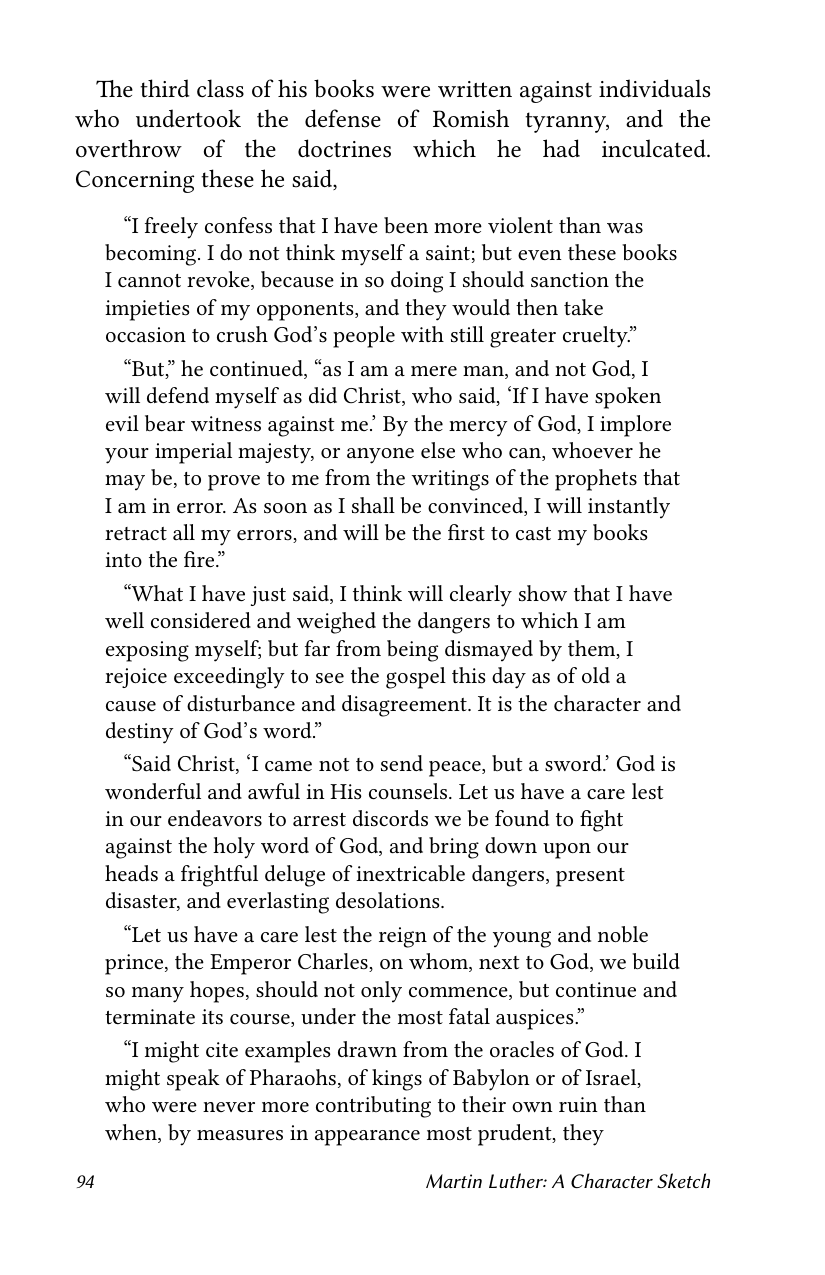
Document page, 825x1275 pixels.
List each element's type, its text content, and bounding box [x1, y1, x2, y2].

text “What I have just said, I think will clearly show that I have well considered and weighed the dangers to which I am exposing myself; but far from being dismayed by them, I rejoice exceedingly to see the gospel this day as of old a cause of disturbance and disagreement. It is the character and destiny of God’s word.” [105, 581, 682, 744]
text “But,” he continued, “as I am a mere man, and not God, I will defend myself as did Christ, who said, ‘If I have spoken evil bear witness against me.’ By the mercy of God, I implore your imperial majesty, or anyone else who can, whoever he may be, to prove to me from the writings of the prophets that I am in error. As soon as I shall be convinced, I will instantly retract all my errors, and will be the first to cast my books into the fire.” [105, 356, 682, 573]
text “Let us have a care lest the reign of the young and noble prince, the Emperor Charles, on whom, next to God, we build so many hopes, should not only commence, but continue and terminate its course, under the most fatal auspices.” [105, 922, 682, 1030]
text “I might cite examples drawn from the oracles of God. I might speak of Pharaohs, of kings of Babylon or of Israel, who were never more contributing to their own ruin than when, by measures in appearance most prudent, they [105, 1037, 682, 1146]
text “Said Christ, ‘I came not to send peace, but a sword.’ God is wonderful and awful in His counsels. Let us have a care lest in our endeavors to arrest discords we be found to fight against the holy word of God, and bring down upon our heads a frightful deluge of inextricable dangers, present disaster, and everlasting desolations. [105, 751, 682, 914]
text The third class of his books were written against individuals who undertook the defense of Romish tyranny, and the overthrow of the doctrines which he had inculcated. Concerning these he said, [75, 75, 712, 193]
text “I freely confess that I have been more violent than was becoming. I do not think myself a saint; but even these books I cannot revoke, because in so doing I should sanction the impieties of my opponents, and they would then take occasion to crush God’s people with still greater cruelty.” [105, 213, 682, 348]
